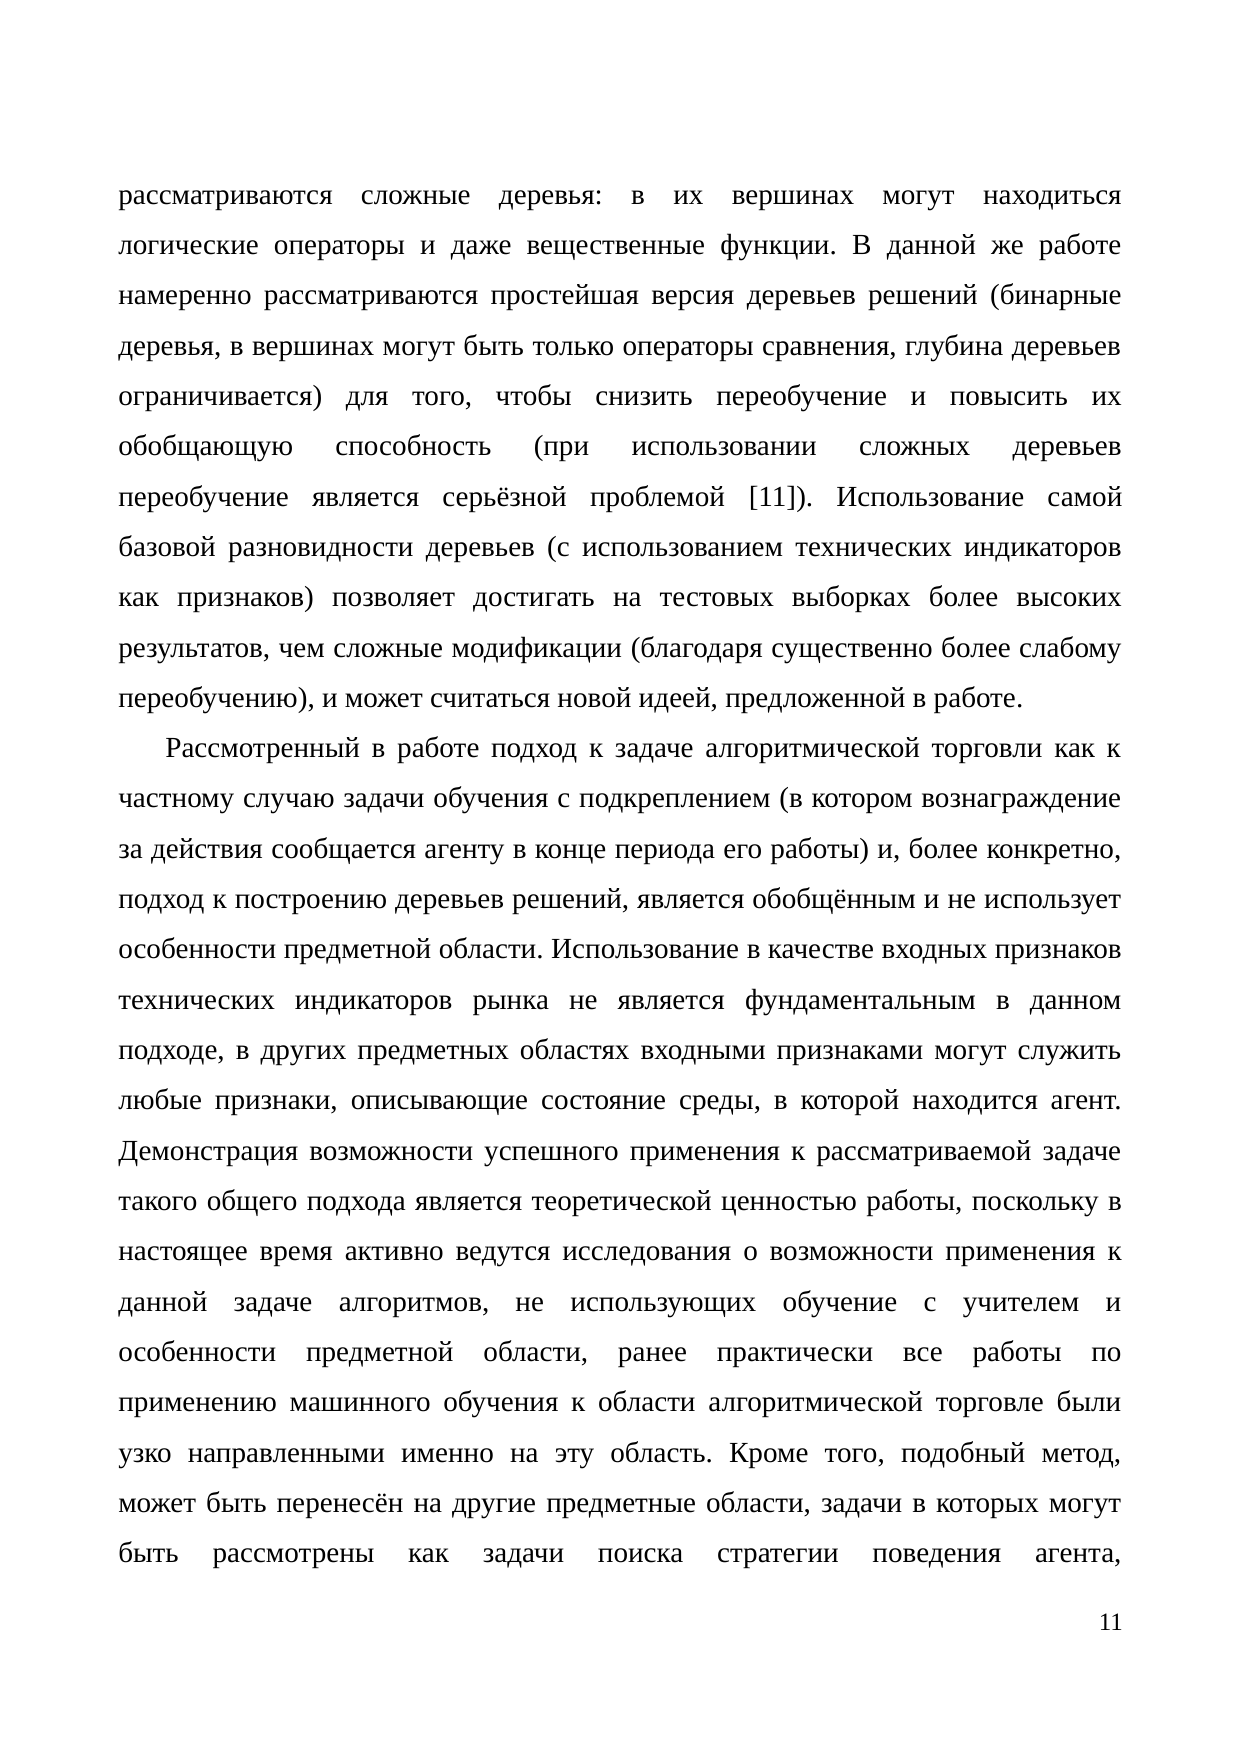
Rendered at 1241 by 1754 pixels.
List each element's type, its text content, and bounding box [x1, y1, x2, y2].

list Рассмотренный в работе подход к задаче алгоритмической торговли как к частному случаю задачи обучения с подкреплением (в котором вознаграждение за действия сообщается агенту в конце периода его работы) и, более конкретно, подход к построению деревьев решений, является обобщённым и не использует особенности предметной области. Использование в качестве входных признаков технических индикаторов рынка не является фундаментальным в данном подходе, в других предметных областях входными признаками могут служить любые признаки, описывающие состояние среды, в которой находится агент. Демонстрация возможности успешного применения к рассматриваемой задаче такого общего подхода является теоретической ценностью работы, поскольку в настоящее время активно ведутся исследования о возможности применения к данной задаче алгоритмов, не использующих обучение с учителем и особенности предметной области, ранее практически все работы по применению машинного обучения к области алгоритмической торговле были узко направленными именно на эту область. Кроме того, подобный метод, может быть перенесён на другие предметные области, задачи в которых могут быть рассмотрены как задачи поиска стратегии поведения агента, [118, 730, 1122, 1569]
list рассматриваются сложные деревья: в их вершинах могут находиться логические операторы и даже вещественные функции. В данной же работе намеренно рассматриваются простейшая версия деревьев решений (бинарные деревья, в вершинах могут быть только операторы сравнения, глубина деревьев ограничивается) для того, чтобы снизить переобучение и повысить их обобщающую способность (при использовании сложных деревьев переобучение является серьёзной проблемой [11]). Использование самой базовой разновидности деревьев (с использованием технических индикаторов как признаков) позволяет достигать на тестовых выборках более высоких результатов, чем сложные модификации (благодаря существенно более слабому переобучению), и может считаться новой идеей, предложенной в работе. [118, 177, 1122, 713]
